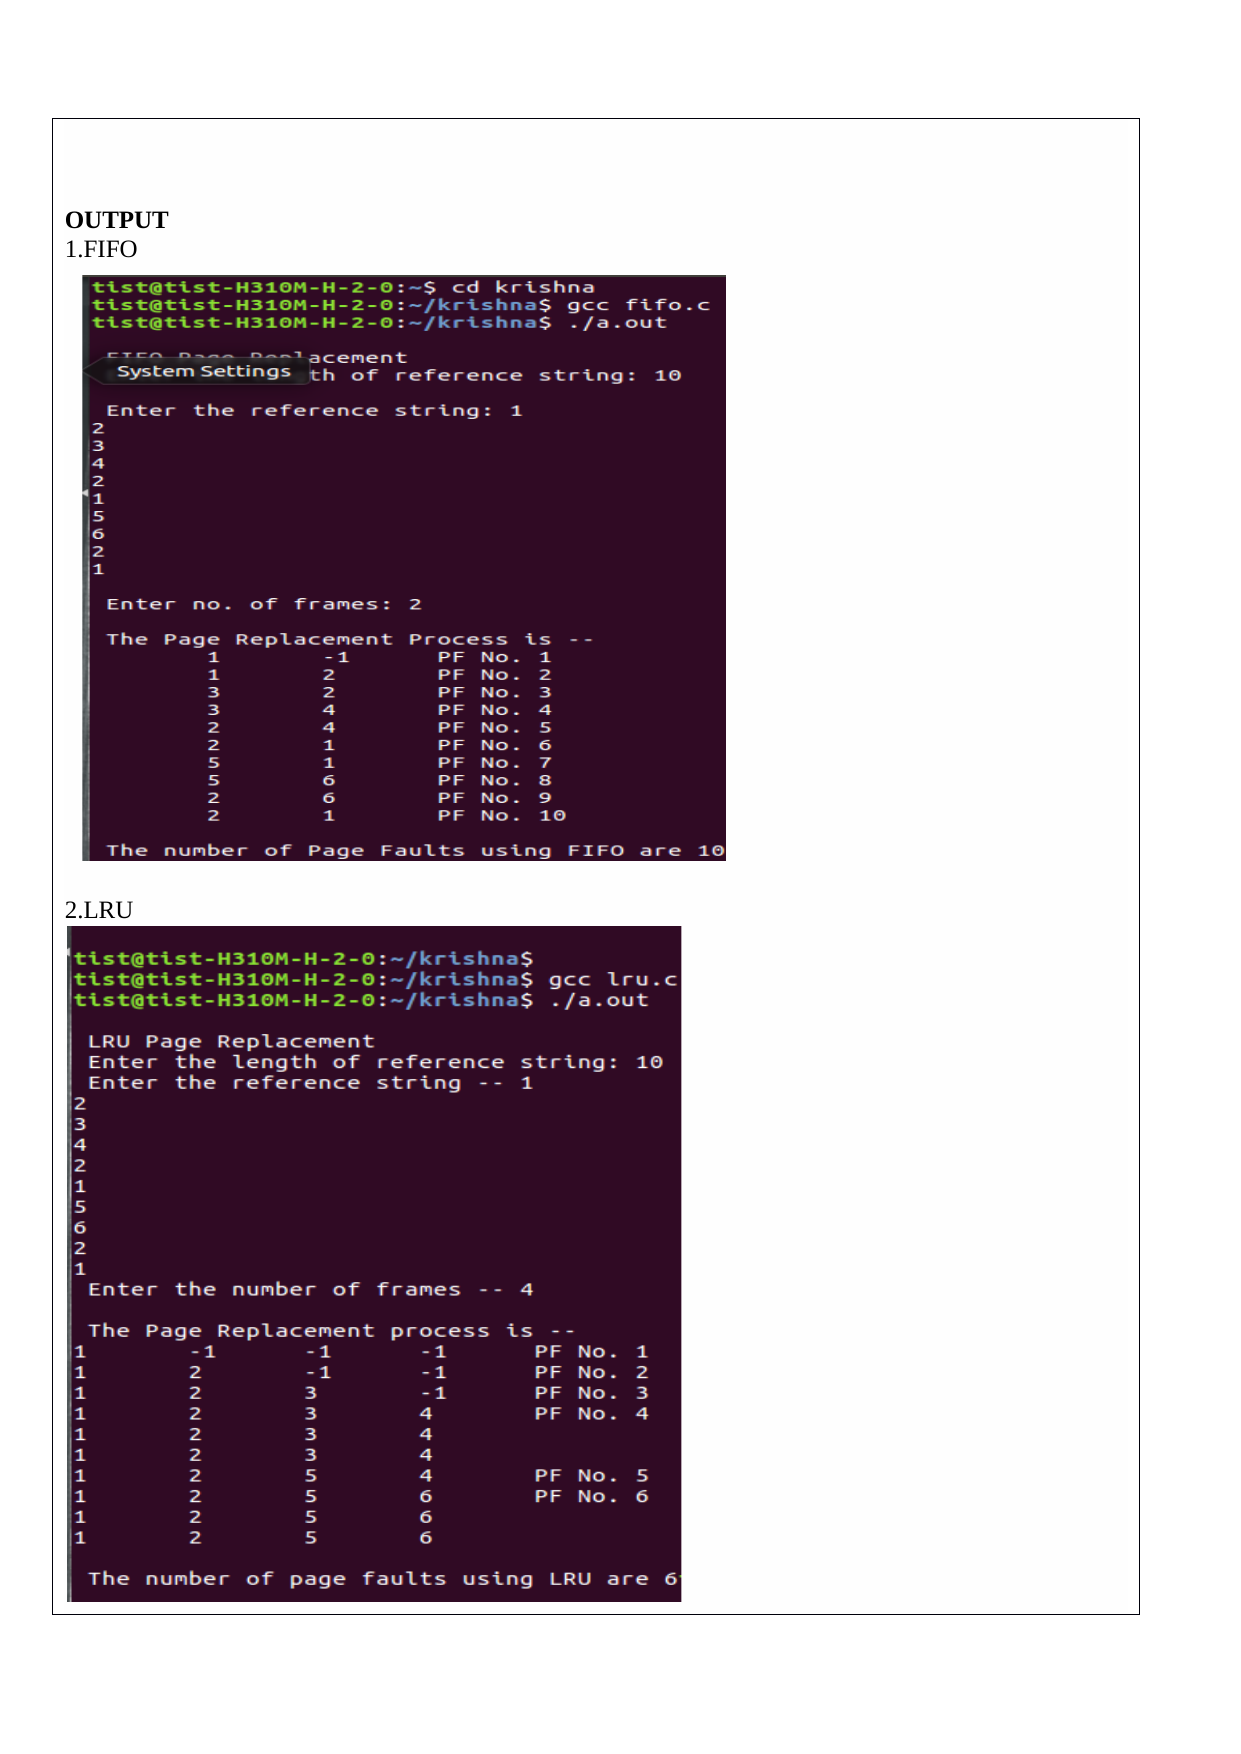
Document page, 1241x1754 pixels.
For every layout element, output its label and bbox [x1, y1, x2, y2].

picture [82, 275, 726, 861]
picture [67, 926, 682, 1602]
